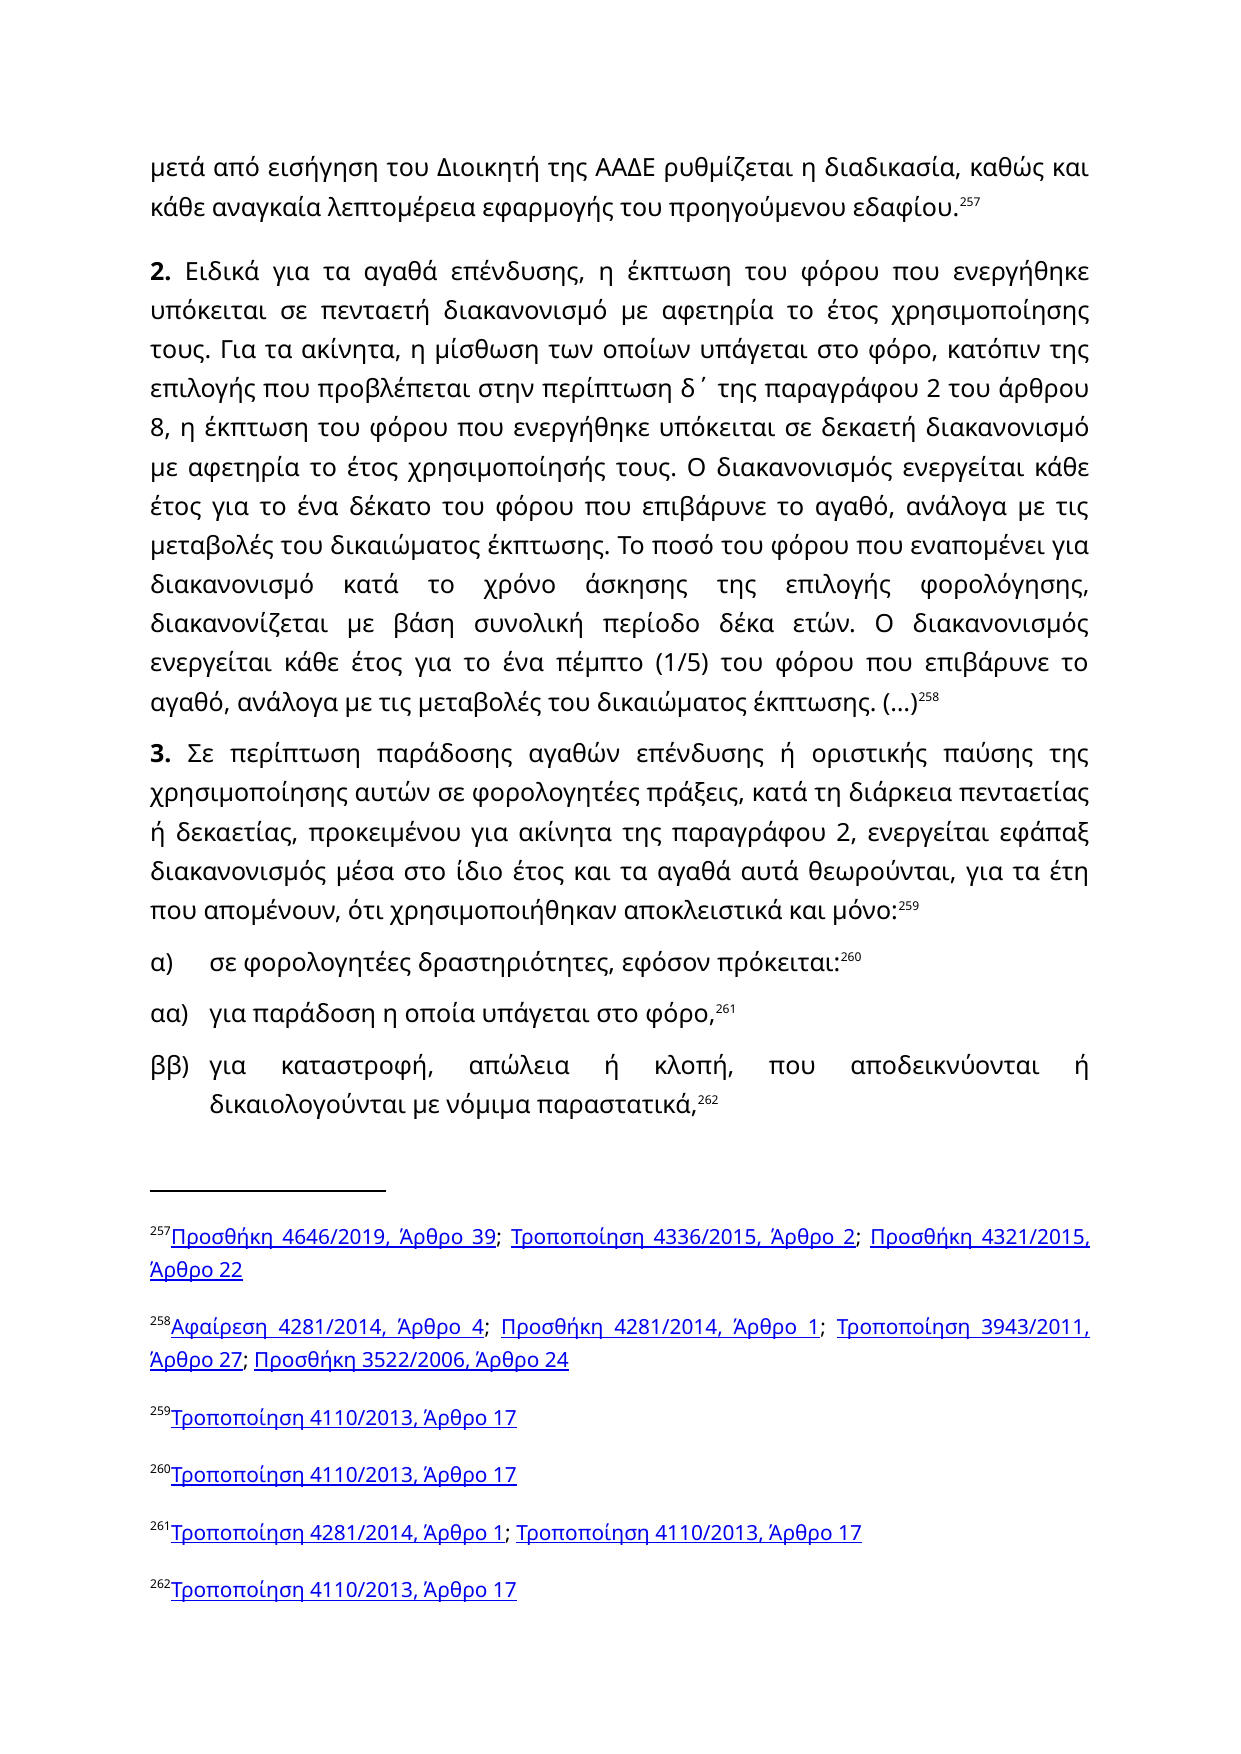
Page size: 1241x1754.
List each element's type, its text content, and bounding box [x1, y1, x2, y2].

list ββ) για καταστροφή, απώλεια ή κλοπή, που αποδεικνύονται ή δικαιολογούνται με νόμιμα παραστατικά, [150, 1047, 1090, 1121]
text Τροποποίηση 4110/2013, Άρθρο 17 [150, 1576, 1090, 1604]
text μετά από εισήγηση του Διοικητή της ΑΑΔΕ ρυθμίζεται η διαδικασία, καθώς και κάθε αναγκαία λεπτομέρεια εφαρμογής του προηγούμενου εδαφίου. [150, 150, 1090, 223]
list α) σε φορολογητέες δραστηριότητες, εφόσον πρόκειται: [150, 944, 1090, 978]
text Αφαίρεση 4281/2014, Άρθρο 4; Προσθήκη 4281/2014, Άρθρο 1; Τροποποίηση 3943/2011, Άρθρο 27; Προσθήκη 3522/2006, Άρθρο 24 [150, 1312, 1090, 1373]
list αα) για παράδοση η οποία υπάγεται στο φόρο, [150, 996, 1090, 1030]
text Τροποποίηση 4110/2013, Άρθρο 17 [150, 1460, 1090, 1489]
text Τροποποίηση 4110/2013, Άρθρο 17 [150, 1403, 1090, 1431]
text Τροποποίηση 4281/2014, Άρθρο 1; Τροποποίηση 4110/2013, Άρθρο 17 [150, 1518, 1090, 1546]
text 2. Ειδικά για τα αγαθά επένδυσης, η έκπτωση του φόρου που ενεργήθηκε υπόκειται σε πενταετή διακανονισμό με αφετηρία το έτος χρησιμοποίησης τους. Για τα ακίνητα, η μίσθωση των οποίων υπάγεται στο φόρο, κατόπιν της επιλογής που προβλέπεται στην περίπτωση δ΄ της παραγράφου 2 του άρθρου 8, η έκπτωση του φόρου που ενεργήθηκε υπόκειται σε δεκαετή διακανονισμό με αφετηρία το έτος χρησιμοποίησής τους. Ο διακανονισμός ενεργείται κάθε έτος για το ένα δέκατο του φόρου που επιβάρυνε το αγαθό, ανάλογα με τις μεταβολές του δικαιώματος έκπτωσης. Το ποσό του φόρου που εναπομένει για διακανονισμό κατά το χρόνο άσκησης της επιλογής φορολόγησης, διακανονίζεται με βάση συνολική περίοδο δέκα ετών. Ο διακανονισμός ενεργείται κάθε έτος για το ένα πέμπτο (1/5) του φόρου που επιβάρυνε το αγαθό, ανάλογα με τις μεταβολές του δικαιώματος έκπτωσης. (…) [150, 253, 1090, 718]
text Προσθήκη 4646/2019, Άρθρο 39; Τροποποίηση 4336/2015, Άρθρο 2; Προσθήκη 4321/2015, Άρθρο 22 [150, 1222, 1090, 1283]
text 3. Σε περίπτωση παράδοσης αγαθών επένδυσης ή οριστικής παύσης της χρησιμοποίησης αυτών σε φορολογητέες πράξεις, κατά τη διάρκεια πενταετίας ή δεκαετίας, προκειμένου για ακίνητα της παραγράφου 2, ενεργείται εφάπαξ διακανονισμός μέσα στο ίδιο έτος και τα αγαθά αυτά θεωρούνται, για τα έτη που απομένουν, ότι χρησιμοποιήθηκαν αποκλειστικά και μόνο: [150, 736, 1090, 927]
